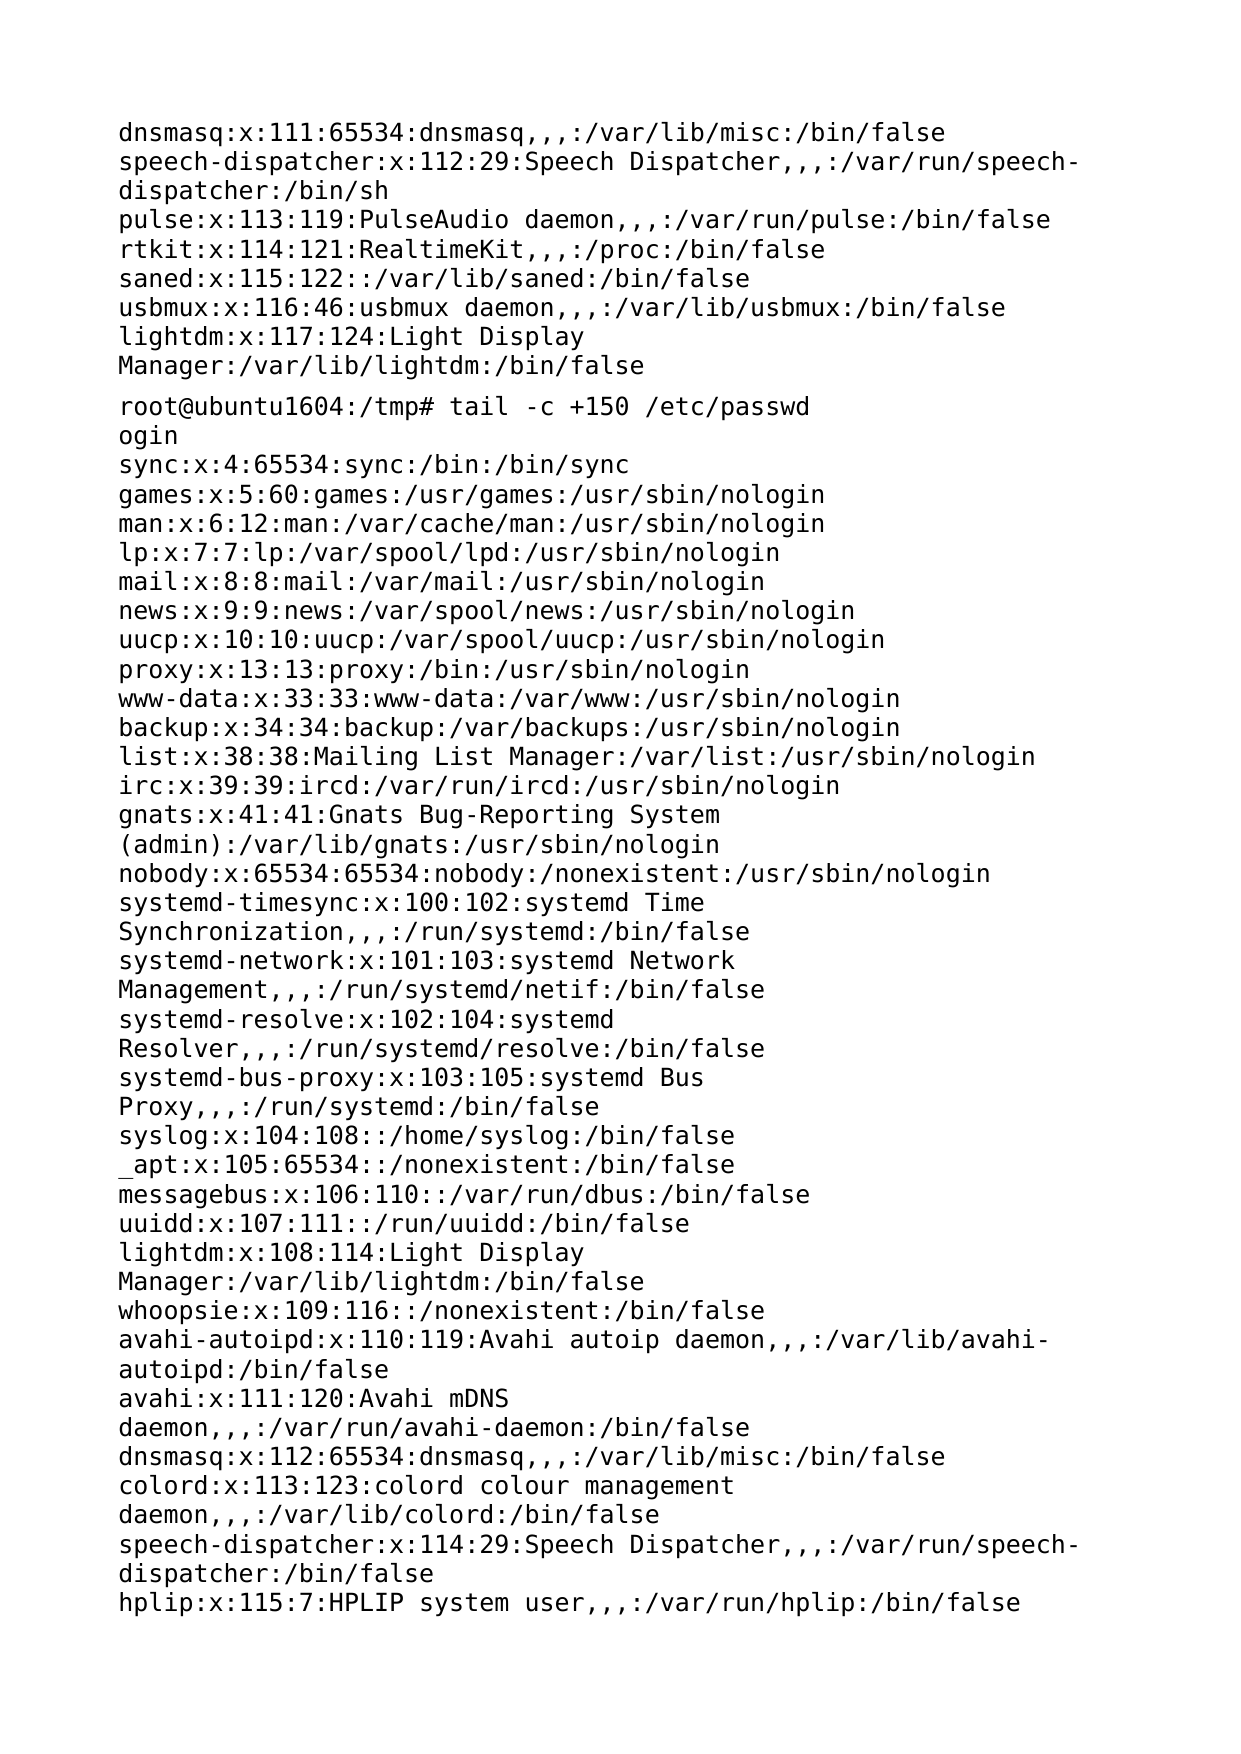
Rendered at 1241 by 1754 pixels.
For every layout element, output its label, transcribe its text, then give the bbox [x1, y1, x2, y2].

text root@ubuntu1604:/tmp# tail -c +150 /etc/passwd ogin sync:x:4:65534:sync:/bin:/bin/sync games:x:5:60:games:/usr/games:/usr/sbin/nologin man:x:6:12:man:/var/cache/man:/usr/sbin/nologin lp:x:7:7:lp:/var/spool/lpd:/usr/sbin/nologin mail:x:8:8:mail:/var/mail:/usr/sbin/nologin news:x:9:9:news:/var/spool/news:/usr/sbin/nologin uucp:x:10:10:uucp:/var/spool/uucp:/usr/sbin/nologin proxy:x:13:13:proxy:/bin:/usr/sbin/nologin www-data:x:33:33:www-data:/var/www:/usr/sbin/nologin backup:x:34:34:backup:/var/backups:/usr/sbin/nologin list:x:38:38:Mailing List Manager:/var/list:/usr/sbin/nologin irc:x:39:39:ircd:/var/run/ircd:/usr/sbin/nologin gnats:x:41:41:Gnats Bug-Reporting System (admin):/var/lib/gnats:/usr/sbin/nologin nobody:x:65534:65534:nobody:/nonexistent:/usr/sbin/nologin systemd-timesync:x:100:102:systemd Time Synchronization,,,:/run/systemd:/bin/false systemd-network:x:101:103:systemd Network Management,,,:/run/systemd/netif:/bin/false systemd-resolve:x:102:104:systemd Resolver,,,:/run/systemd/resolve:/bin/false systemd-bus-proxy:x:103:105:systemd Bus Proxy,,,:/run/systemd:/bin/false syslog:x:104:108::/home/syslog:/bin/false _apt:x:105:65534::/nonexistent:/bin/false messagebus:x:106:110::/var/run/dbus:/bin/false uuidd:x:107:111::/run/uuidd:/bin/false lightdm:x:108:114:Light Display Manager:/var/lib/lightdm:/bin/false whoopsie:x:109:116::/nonexistent:/bin/false avahi-autoipd:x:110:119:Avahi autoip daemon,,,:/var/lib/avahi-autoipd:/bin/false avahi:x:111:120:Avahi mDNS daemon,,,:/var/run/avahi-daemon:/bin/false dnsmasq:x:112:65534:dnsmasq,,,:/var/lib/misc:/bin/false colord:x:113:123:colord colour management daemon,,,:/var/lib/colord:/bin/false speech-dispatcher:x:114:29:Speech Dispatcher,,,:/var/run/speech-dispatcher:/bin/false hplip:x:115:7:HPLIP system user,,,:/var/run/hplip:/bin/false [118, 392, 1122, 1617]
text dnsmasq:x:111:65534:dnsmasq,,,:/var/lib/misc:/bin/false speech-dispatcher:x:112:29:Speech Dispatcher,,,:/var/run/speech-dispatcher:/bin/sh pulse:x:113:119:PulseAudio daemon,,,:/var/run/pulse:/bin/false rtkit:x:114:121:RealtimeKit,,,:/proc:/bin/false saned:x:115:122::/var/lib/saned:/bin/false usbmux:x:116:46:usbmux daemon,,,:/var/lib/usbmux:/bin/false lightdm:x:117:124:Light Display Manager:/var/lib/lightdm:/bin/false [118, 118, 1122, 381]
